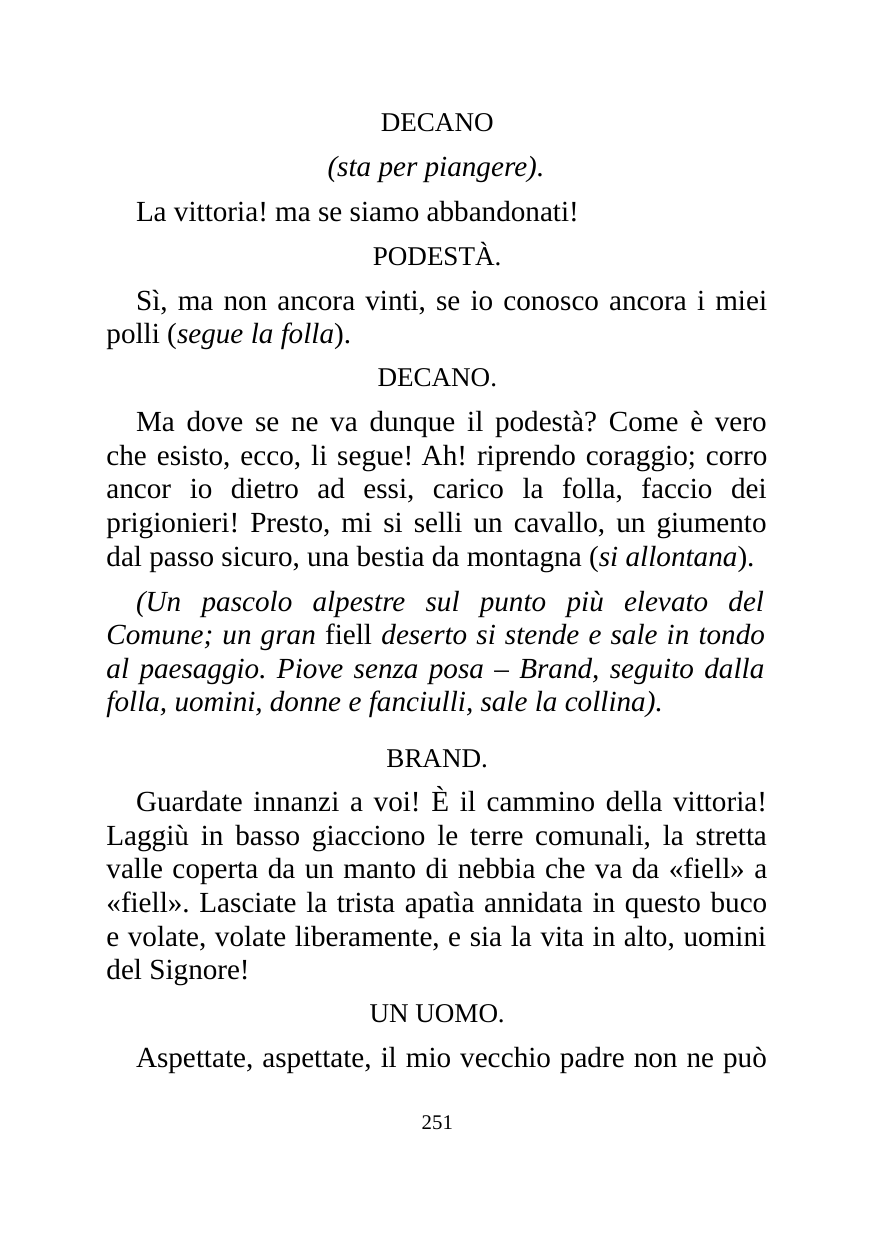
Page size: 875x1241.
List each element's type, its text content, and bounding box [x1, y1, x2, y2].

text Sì, ma non ancora vinti, se io conosco ancora i miei polli (segue la folla). [106, 283, 768, 350]
text La vittoria! ma se siamo abbandonati! [106, 194, 768, 228]
text (Un pascolo alpestre sul punto più elevato del Comune; un gran fiell deserto si stende e sale in tondo al paesaggio. Piove senza posa – Brand, seguito dalla folla, uomini, donne e fanciulli, sale la collina). [106, 584, 768, 718]
text Aspettate, aspettate, il mio vecchio padre non ne può [106, 1041, 768, 1074]
text DECANO. [106, 362, 768, 393]
text PODESTÀ. [106, 240, 768, 271]
text (sta per piangere). [106, 149, 768, 183]
text UN UOMO. [106, 998, 768, 1029]
text Guardate innanzi a voi! È il cammino della vittoria! Laggiù in basso giacciono le terre comunali, la stretta valle coperta da un manto di nebbia che va da «fiell» a «fiell». Lasciate la trista apatìa annidata in questo buco e volate, volate liberamente, e sia la vita in alto, uomini del Signore! [106, 784, 768, 986]
text Ma dove se ne va dunque il podestà? Come è vero che esisto, ecco, li segue! Ah! riprendo coraggio; corro ancor io dietro ad essi, carico la folla, faccio dei prigionieri! Presto, mi si selli un cavallo, un giumento dal passo sicuro, una bestia da montagna (si allontana). [106, 404, 768, 572]
text DECANO [106, 106, 768, 137]
text BRAND. [106, 742, 768, 773]
